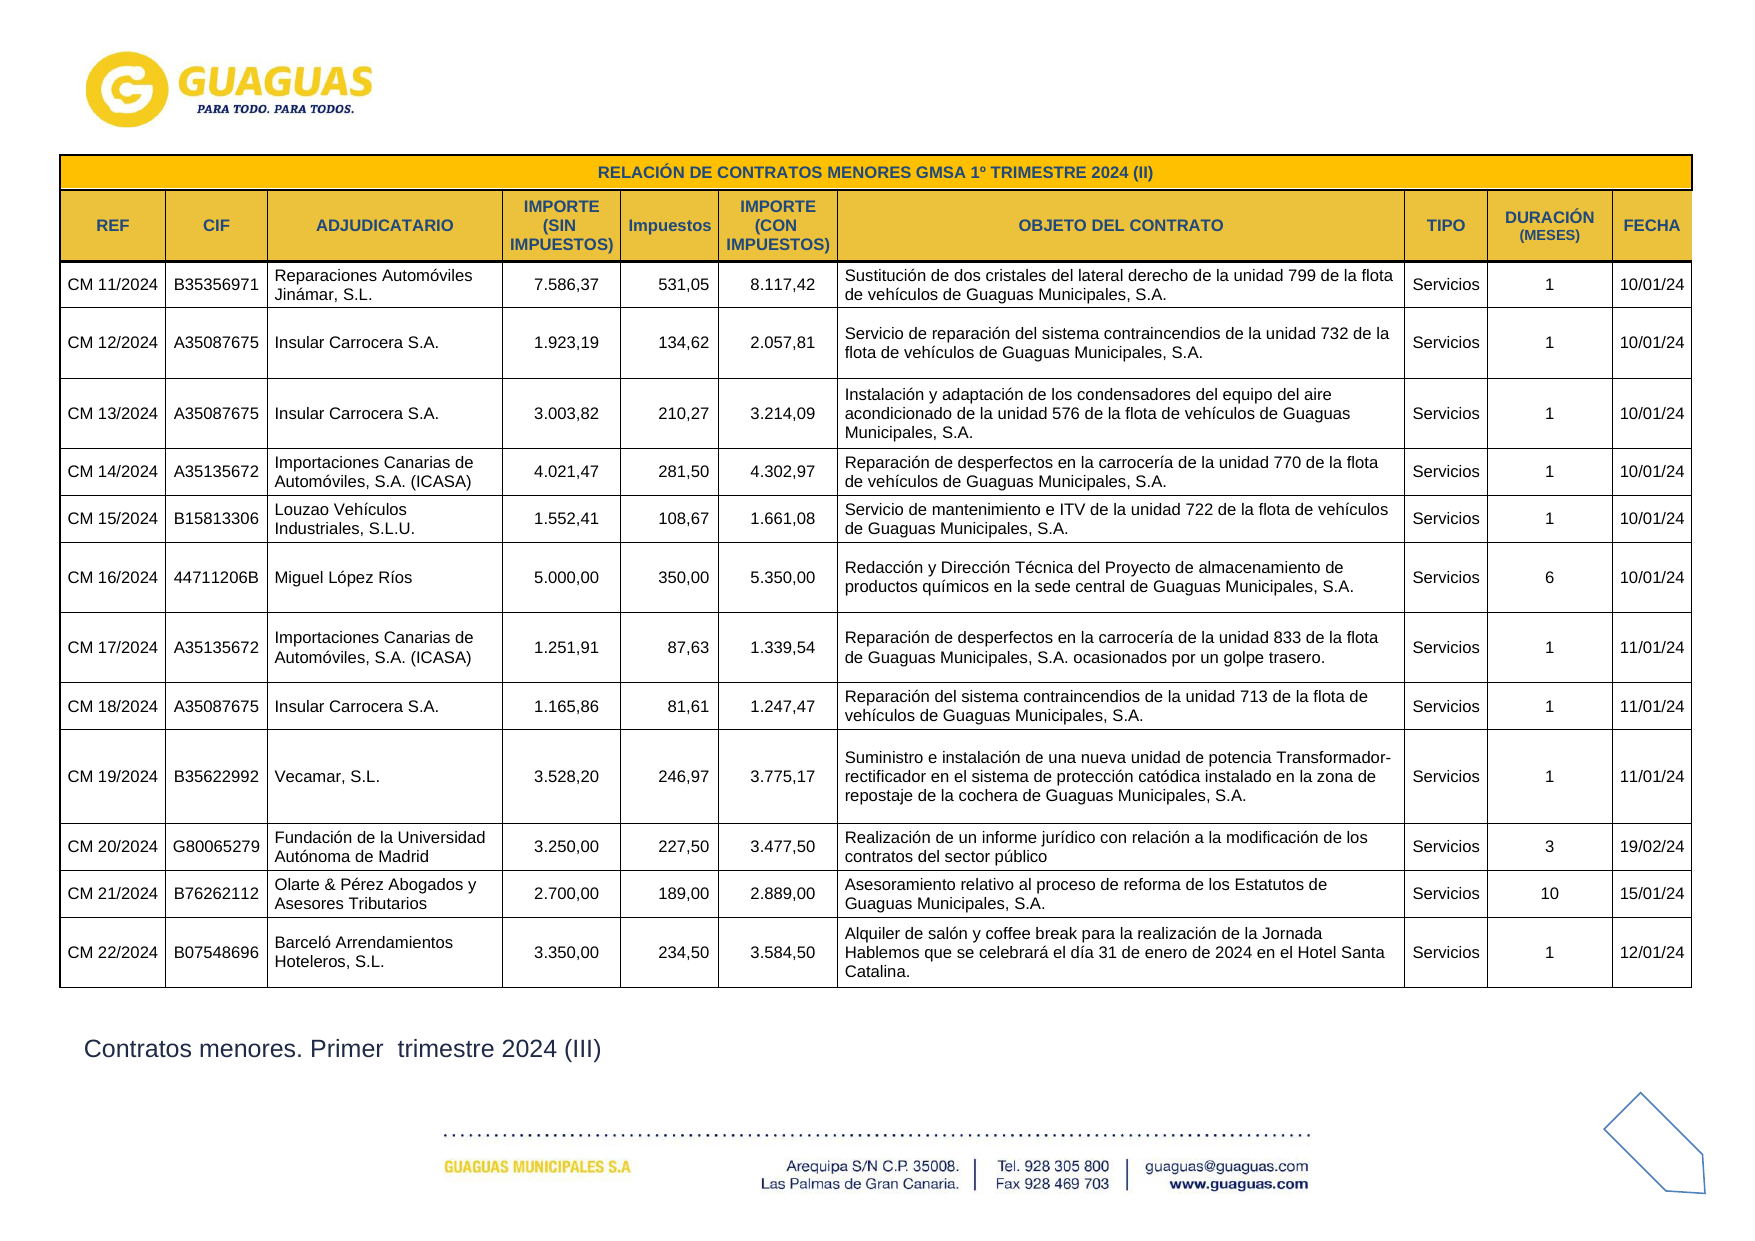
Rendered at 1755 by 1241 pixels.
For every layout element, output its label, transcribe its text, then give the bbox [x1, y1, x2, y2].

table_cell 1 [1488, 683, 1612, 729]
table_cell 234,50 [621, 918, 718, 987]
table_cell 1.247,47 [719, 683, 837, 729]
table_cell 3.003,82 [503, 379, 620, 448]
table_cell 1 [1488, 730, 1612, 823]
table_cell Reparación de desperfectos en la carrocería de la unidad 833 de la flota de Guaguas Municipales, S.A. ocasionados por un golpe trasero. [838, 613, 1404, 682]
table_cell REF [61, 191, 165, 260]
table_cell 210,27 [621, 379, 718, 448]
table_cell CM 22/2024 [61, 918, 165, 987]
table_cell 3 [1488, 824, 1612, 870]
table_cell Servicio de mantenimiento e ITV de la unidad 722 de la flota de vehículos de Guaguas Municipales, S.A. [838, 496, 1404, 542]
table_cell 10/01/24 [1613, 379, 1691, 448]
table_cell 1 [1488, 449, 1612, 495]
table_cell Suministro e instalación de una nueva unidad de potencia Transformador-rectificador en el sistema de protección catódica instalado en la zona de repostaje de la cochera de Guaguas Municipales, S.A. [838, 730, 1404, 823]
table_cell B35356971 [166, 263, 267, 307]
table_cell TIPO [1405, 191, 1487, 260]
table_cell 134,62 [621, 308, 718, 377]
table_cell 281,50 [621, 449, 718, 495]
table_cell 1.552,41 [503, 496, 620, 542]
table_cell 11/01/24 [1613, 613, 1691, 682]
table_cell 3.775,17 [719, 730, 837, 823]
table_cell Insular Carrocera S.A. [268, 308, 502, 377]
table_cell FECHA [1613, 191, 1692, 260]
table_cell A35087675 [166, 683, 267, 729]
table_cell 81,61 [621, 683, 718, 729]
table_cell 1 [1488, 308, 1612, 377]
table_cell 2.700,00 [503, 871, 620, 917]
table_cell 12/01/24 [1613, 918, 1691, 987]
table_header RELACIÓN DE CONTRATOS MENORES GMSA 1º TRIMESTRE 2024 (II) [61, 156, 1691, 188]
table_cell Louzao Vehículos Industriales, S.L.U. [268, 496, 502, 542]
table_cell CM 16/2024 [61, 543, 165, 612]
table_cell 5.000,00 [503, 543, 620, 612]
table_cell Servicios [1405, 449, 1487, 495]
table_cell 2.057,81 [719, 308, 837, 377]
table_cell Asesoramiento relativo al proceso de reforma de los Estatutos de Guaguas Municipales, S.A. [838, 871, 1404, 917]
table_cell 44711206B [166, 543, 267, 612]
table_cell Servicios [1405, 496, 1487, 542]
table_cell 1 [1488, 918, 1612, 987]
table_cell Alquiler de salón y coffee break para la realización de la Jornada Hablemos que se celebrará el día 31 de enero de 2024 en el Hotel Santa Catalina. [838, 918, 1404, 987]
table_cell A35087675 [166, 379, 267, 448]
table_cell 10/01/24 [1613, 263, 1691, 307]
table_cell CM 12/2024 [61, 308, 165, 377]
table_cell 189,00 [621, 871, 718, 917]
table_cell 108,67 [621, 496, 718, 542]
table_cell Miguel López Ríos [268, 543, 502, 612]
table_cell Importaciones Canarias de Automóviles, S.A. (ICASA) [268, 613, 502, 682]
table_cell 6 [1488, 543, 1612, 612]
table_cell CM 13/2024 [61, 379, 165, 448]
table_cell CM 19/2024 [61, 730, 165, 823]
table_cell Servicios [1405, 613, 1487, 682]
table_cell CM 17/2024 [61, 613, 165, 682]
table_cell 3.477,50 [719, 824, 837, 870]
table_cell Servicio de reparación del sistema contraincendios de la unidad 732 de la flota de vehículos de Guaguas Municipales, S.A. [838, 308, 1404, 377]
table_cell Insular Carrocera S.A. [268, 379, 502, 448]
table_cell CM 11/2024 [61, 263, 165, 307]
table_cell G80065279 [166, 824, 267, 870]
table_cell CM 15/2024 [61, 496, 165, 542]
table_cell Instalación y adaptación de los condensadores del equipo del aire acondicionado de la unidad 576 de la flota de vehículos de Guaguas Municipales, S.A. [838, 379, 1404, 448]
table_cell Fundación de la Universidad Autónoma de Madrid [268, 824, 502, 870]
table_cell 1.661,08 [719, 496, 837, 542]
table_cell CM 18/2024 [61, 683, 165, 729]
table_cell 11/01/24 [1613, 683, 1691, 729]
table_cell Servicios [1405, 918, 1487, 987]
table_cell Barceló Arrendamientos Hoteleros, S.L. [268, 918, 502, 987]
table_cell A35087675 [166, 308, 267, 377]
table_cell 1.923,19 [503, 308, 620, 377]
table_cell 11/01/24 [1613, 730, 1691, 823]
table_cell 4.302,97 [719, 449, 837, 495]
table_cell 10/01/24 [1613, 449, 1691, 495]
table_cell Reparación de desperfectos en la carrocería de la unidad 770 de la flota de vehículos de Guaguas Municipales, S.A. [838, 449, 1404, 495]
text Contratos menores. Primer trimestre 2024 (III) [84, 1034, 1694, 1063]
table_cell 7.586,37 [503, 263, 620, 307]
table_cell Importaciones Canarias de Automóviles, S.A. (ICASA) [268, 449, 502, 495]
table_cell 15/01/24 [1613, 871, 1691, 917]
table_cell CM 20/2024 [61, 824, 165, 870]
table_cell B07548696 [166, 918, 267, 987]
table_cell 3.350,00 [503, 918, 620, 987]
table_cell B15813306 [166, 496, 267, 542]
table_cell 10/01/24 [1613, 496, 1691, 542]
table_cell 3.528,20 [503, 730, 620, 823]
table_cell 1.339,54 [719, 613, 837, 682]
table_cell 5.350,00 [719, 543, 837, 612]
table_cell Redacción y Dirección Técnica del Proyecto de almacenamiento de productos químicos en la sede central de Guaguas Municipales, S.A. [838, 543, 1404, 612]
table_cell Vecamar, S.L. [268, 730, 502, 823]
table_cell 10/01/24 [1613, 308, 1691, 377]
table_cell Olarte & Pérez Abogados y Asesores Tributarios [268, 871, 502, 917]
table_cell 8.117,42 [719, 263, 837, 307]
table_cell IMPORTE (SIN IMPUESTOS) [503, 191, 620, 260]
table_cell Servicios [1405, 730, 1487, 823]
table_cell ADJUDICATARIO [268, 191, 502, 260]
table_cell CM 21/2024 [61, 871, 165, 917]
table_cell Insular Carrocera S.A. [268, 683, 502, 729]
table_cell 19/02/24 [1613, 824, 1691, 870]
table_cell A35135672 [166, 613, 267, 682]
table_cell Servicios [1405, 683, 1487, 729]
table_cell 87,63 [621, 613, 718, 682]
table_cell CM 14/2024 [61, 449, 165, 495]
table_cell 1 [1488, 613, 1612, 682]
table_cell Servicios [1405, 379, 1487, 448]
table_cell 3.250,00 [503, 824, 620, 870]
table_cell Sustitución de dos cristales del lateral derecho de la unidad 799 de la flota de vehículos de Guaguas Municipales, S.A. [838, 263, 1404, 307]
table_cell 3.214,09 [719, 379, 837, 448]
table_cell DURACIÓN (MESES) [1488, 191, 1612, 260]
table_cell IMPORTE (CON IMPUESTOS) [719, 191, 837, 260]
table_cell Servicios [1405, 543, 1487, 612]
table_cell B76262112 [166, 871, 267, 917]
table_cell Reparaciones Automóviles Jinámar, S.L. [268, 263, 502, 307]
table_cell A35135672 [166, 449, 267, 495]
table_cell 4.021,47 [503, 449, 620, 495]
table_cell 3.584,50 [719, 918, 837, 987]
table_cell 1.251,91 [503, 613, 620, 682]
table_cell 2.889,00 [719, 871, 837, 917]
table_cell CIF [166, 191, 267, 260]
table_cell 246,97 [621, 730, 718, 823]
table_cell 1.165,86 [503, 683, 620, 729]
table_cell Servicios [1405, 308, 1487, 377]
table_cell Realización de un informe jurídico con relación a la modificación de los contratos del sector público [838, 824, 1404, 870]
table_cell 227,50 [621, 824, 718, 870]
table_cell Servicios [1405, 263, 1487, 307]
table_cell Servicios [1405, 824, 1487, 870]
table_cell OBJETO DEL CONTRATO [838, 191, 1404, 260]
table_cell 1 [1488, 379, 1612, 448]
table_cell Impuestos [621, 191, 718, 260]
table_cell B35622992 [166, 730, 267, 823]
table_cell 10/01/24 [1613, 543, 1691, 612]
table_cell 1 [1488, 263, 1612, 307]
table_cell 350,00 [621, 543, 718, 612]
table_cell 1 [1488, 496, 1612, 542]
table_cell 10 [1488, 871, 1612, 917]
table_cell Reparación del sistema contraincendios de la unidad 713 de la flota de vehículos de Guaguas Municipales, S.A. [838, 683, 1404, 729]
table_cell Servicios [1405, 871, 1487, 917]
table_cell 531,05 [621, 263, 718, 307]
